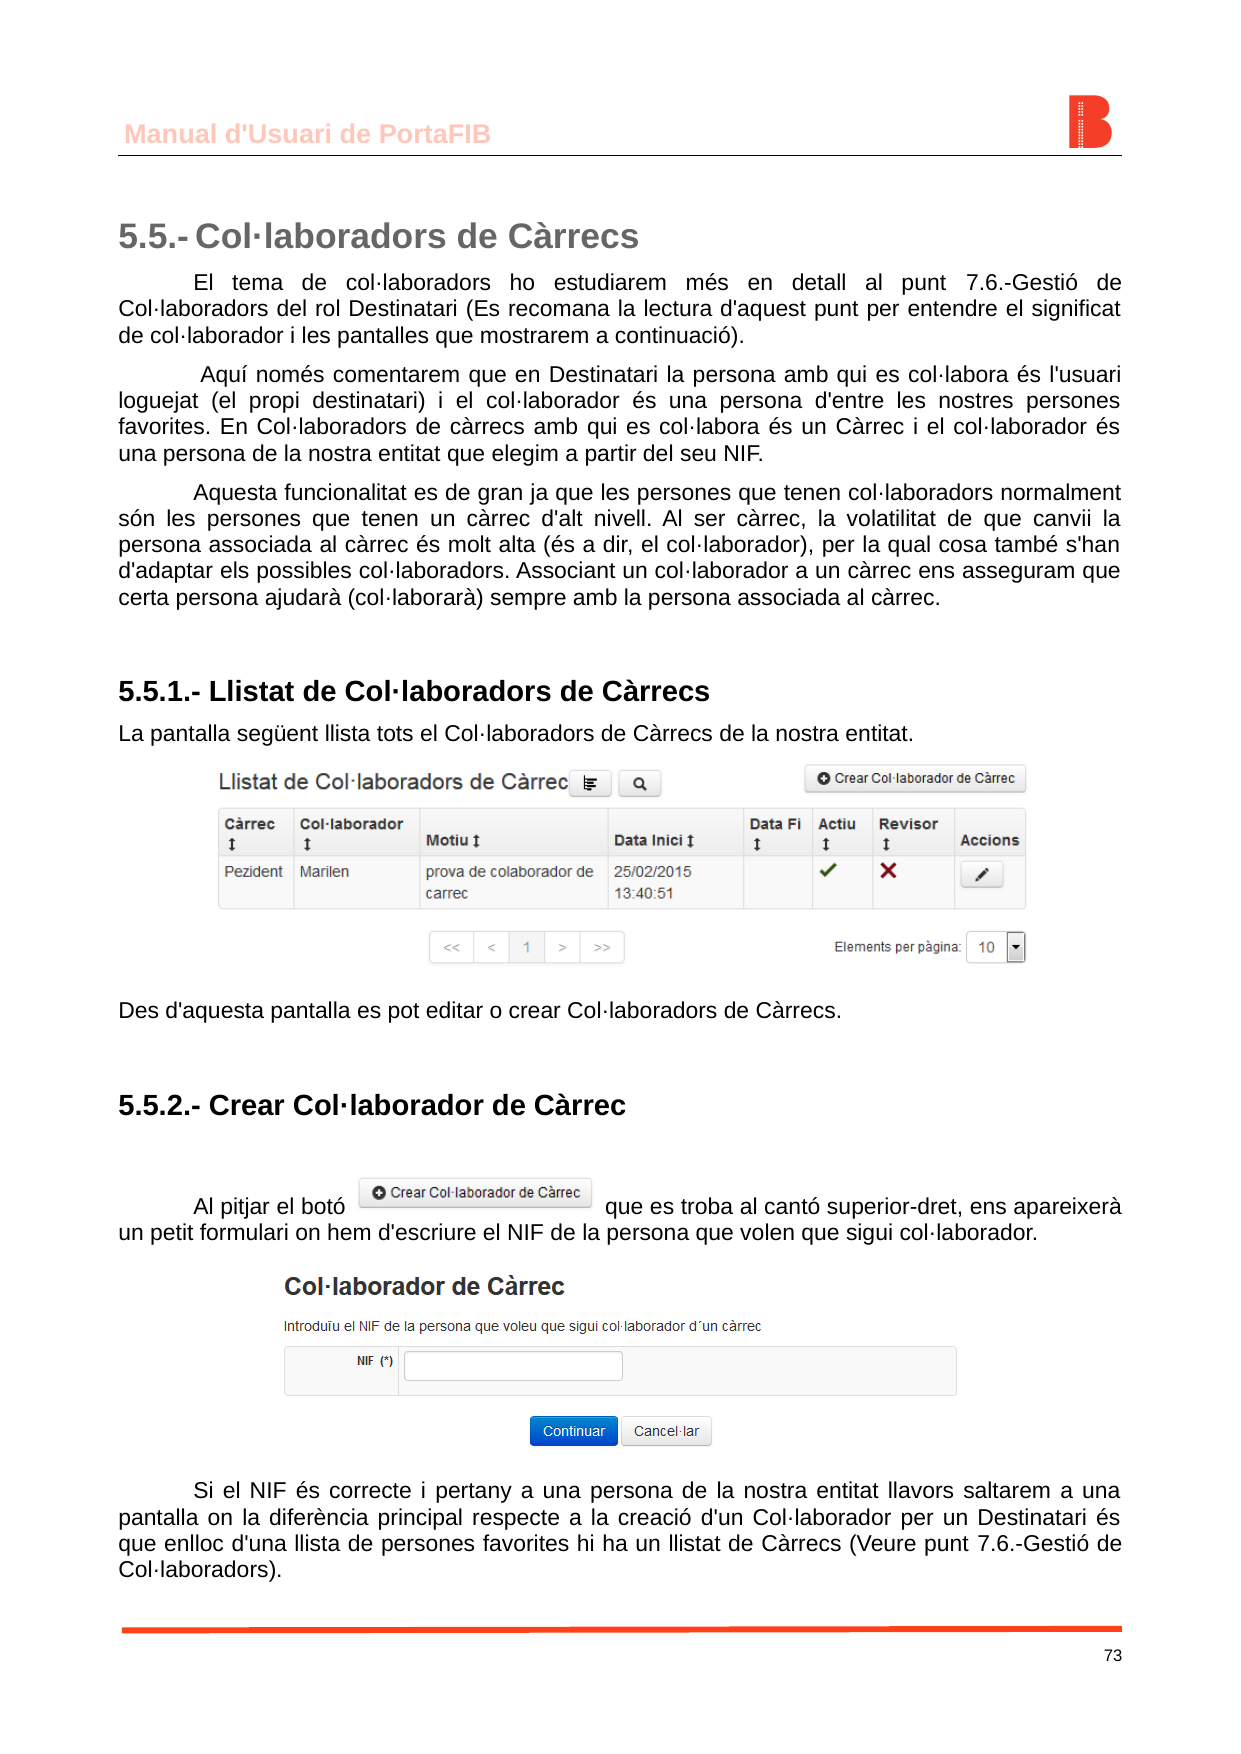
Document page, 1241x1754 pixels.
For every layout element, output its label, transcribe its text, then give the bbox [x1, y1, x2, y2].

picture [352, 1172, 599, 1215]
picture [274, 1257, 966, 1465]
text El tema de col·laboradors ho estudiarem més en detall al punt 7.6.-Gestió de Col·laboradors del rol Destinatari (Es recomana la lectura d'aquest punt per entendre el significat de col·laborador i les pantalles que mostrarem a continuació). [118, 269, 1122, 348]
text Des d'aquesta pantalla es pot editar o crear Col·laboradors de Càrrecs. [118, 997, 1122, 1024]
subtitle Col·laboradors de Càrrecs [118, 216, 1122, 256]
text La pantalla següent llista tots el Col·laboradors de Càrrecs de la nostra entitat. [118, 720, 1122, 746]
picture [203, 758, 1037, 985]
text Aquí només comentarem que en Destinatari la persona amb qui es col·labora és l'usuari loguejat (el propi destinatari) i el col·laborador és una persona d'entre les nostres persones favorites. En Col·laboradors de càrrecs amb qui es col·labora és un Càrrec i el col·laborador és una persona de la nostra entitat que elegim a partir del seu NIF. [118, 361, 1122, 466]
subtitle Crear Col·laborador de Càrrec [118, 1087, 1122, 1121]
text Aquesta funcionalitat es de gran ja que les persones que tenen col·laboradors normalment són les persones que tenen un càrrec d'alt nivell. Al ser càrrec, la volatilitat de que canvii la persona associada al càrrec és molt alta (és a dir, el col·laborador), per la qual cosa també s'han d'adaptar els possibles col·laboradors. Associant un col·laborador a un càrrec ens asseguram que certa persona ajudarà (col·laborarà) sempre amb la persona associada al càrrec. [118, 478, 1122, 610]
subtitle Llistat de Col·laboradors de Càrrecs [118, 674, 1122, 708]
text Al pitjar el botó que es troba al cantó superior-dret, ens apareixerà un petit formulari on hem d'escriure el NIF de la persona que volen que sigui col·laborador. [118, 1172, 1122, 1245]
text Si el NIF és correcte i pertany a una persona de la nostra entitat llavors saltarem a una pantalla on la diferència principal respecte a la creació d'un Col·laborador per un Destinatari és que enlloc d'una llista de persones favorites hi ha un llistat de Càrrecs (Veure punt 7.6.-Gestió de Col·laboradors). [118, 1477, 1122, 1583]
picture [1063, 94, 1117, 150]
